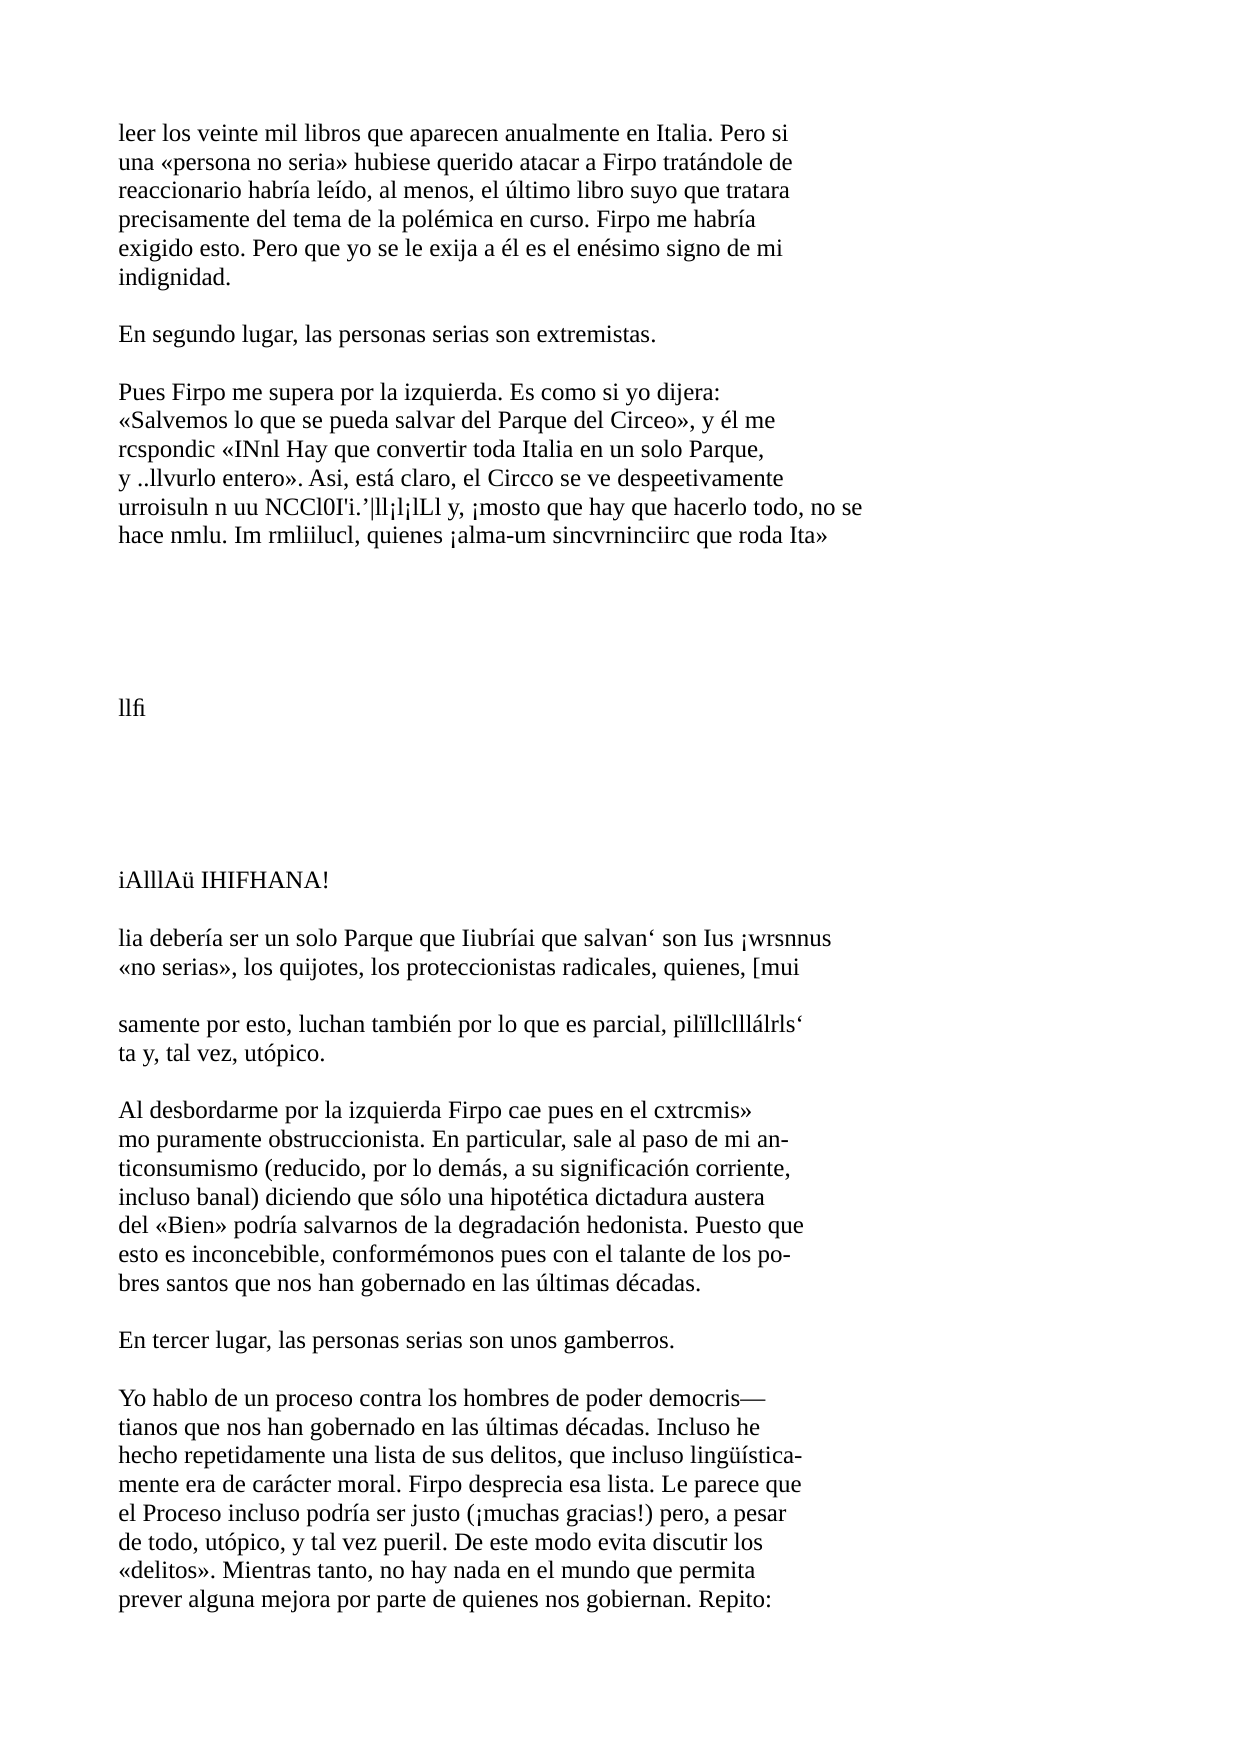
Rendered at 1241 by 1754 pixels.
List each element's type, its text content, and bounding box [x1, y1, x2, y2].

text prever alguna mejora por parte de quienes nos gobiernan. Repito: [118, 1584, 1122, 1613]
text Al desbordarme por la izquierda Firpo cae pues en el cxtrcmis» [118, 1096, 1122, 1124]
text tianos que nos han gobernado en las últimas décadas. Incluso he [118, 1412, 1122, 1441]
text En segundo lugar, las personas serias son extremistas. [118, 319, 1122, 348]
text mo puramente obstruccionista. En particular, sale al paso de mi an- [118, 1124, 1122, 1153]
text ticonsumismo (reducido, por lo demás, a su significación corriente, [118, 1153, 1122, 1182]
text reaccionario habría leído, al menos, el último libro suyo que tratara [118, 176, 1122, 204]
text de todo, utópico, y tal vez pueril. De este modo evita discutir los [118, 1527, 1122, 1556]
text y ..llvurlo entero». Asi, está claro, el Circco se ve despeetivamente [118, 463, 1122, 492]
text mente era de carácter moral. Firpo desprecia esa lista. Le parece que [118, 1469, 1122, 1498]
text esto es inconcebible, conformémonos pues con el talante de los po- [118, 1239, 1122, 1268]
text En tercer lugar, las personas serias son unos gamberros. [118, 1326, 1122, 1354]
text llﬁ [118, 693, 1122, 722]
text Pues Firpo me supera por la izquierda. Es como si yo dijera: [118, 377, 1122, 406]
text lia debería ser un solo Parque que Iiubríai que salvan‘ son Ius ¡wrsnnus [118, 923, 1122, 952]
text exigido esto. Pero que yo se le exija a él es el enésimo signo de mi [118, 233, 1122, 262]
text el Proceso incluso podría ser justo (¡muchas gracias!) pero, a pesar [118, 1498, 1122, 1527]
text «Salvemos lo que se pueda salvar del Parque del Circeo», y él me [118, 406, 1122, 434]
text «no serias», los quijotes, los proteccionistas radicales, quienes, [mui [118, 952, 1122, 981]
text una «persona no seria» hubiese querido atacar a Firpo tratándole de [118, 147, 1122, 176]
text ta y, tal vez, utópico. [118, 1038, 1122, 1067]
text Yo hablo de un proceso contra los hombres de poder democris— [118, 1383, 1122, 1412]
text urroisuln n uu NCCl0I'i.’|ll¡l¡lLl y, ¡mosto que hay que hacerlo todo, no se [118, 492, 1122, 521]
text hecho repetidamente una lista de sus delitos, que incluso lingüística- [118, 1441, 1122, 1469]
text hace nmlu. Im rmliilucl, quienes ¡alma-um sincvrninciirc que roda Ita» [118, 521, 1122, 549]
text iAlllAü IHIFHANA! [118, 866, 1122, 894]
text bres santos que nos han gobernado en las últimas décadas. [118, 1268, 1122, 1297]
text incluso banal) diciendo que sólo una hipotética dictadura austera [118, 1182, 1122, 1211]
text indignidad. [118, 262, 1122, 291]
text rcspondic «INnl Hay que convertir toda Italia en un solo Parque, [118, 434, 1122, 463]
text del «Bien» podría salvarnos de la degradación hedonista. Puesto que [118, 1211, 1122, 1239]
text precisamente del tema de la polémica en curso. Firpo me habría [118, 204, 1122, 233]
text leer los veinte mil libros que aparecen anualmente en Italia. Pero si [118, 118, 1122, 147]
text samente por esto, luchan también por lo que es parcial, pilïllclllálrls‘ [118, 1009, 1122, 1038]
text «delitos». Mientras tanto, no hay nada en el mundo que permita [118, 1556, 1122, 1584]
